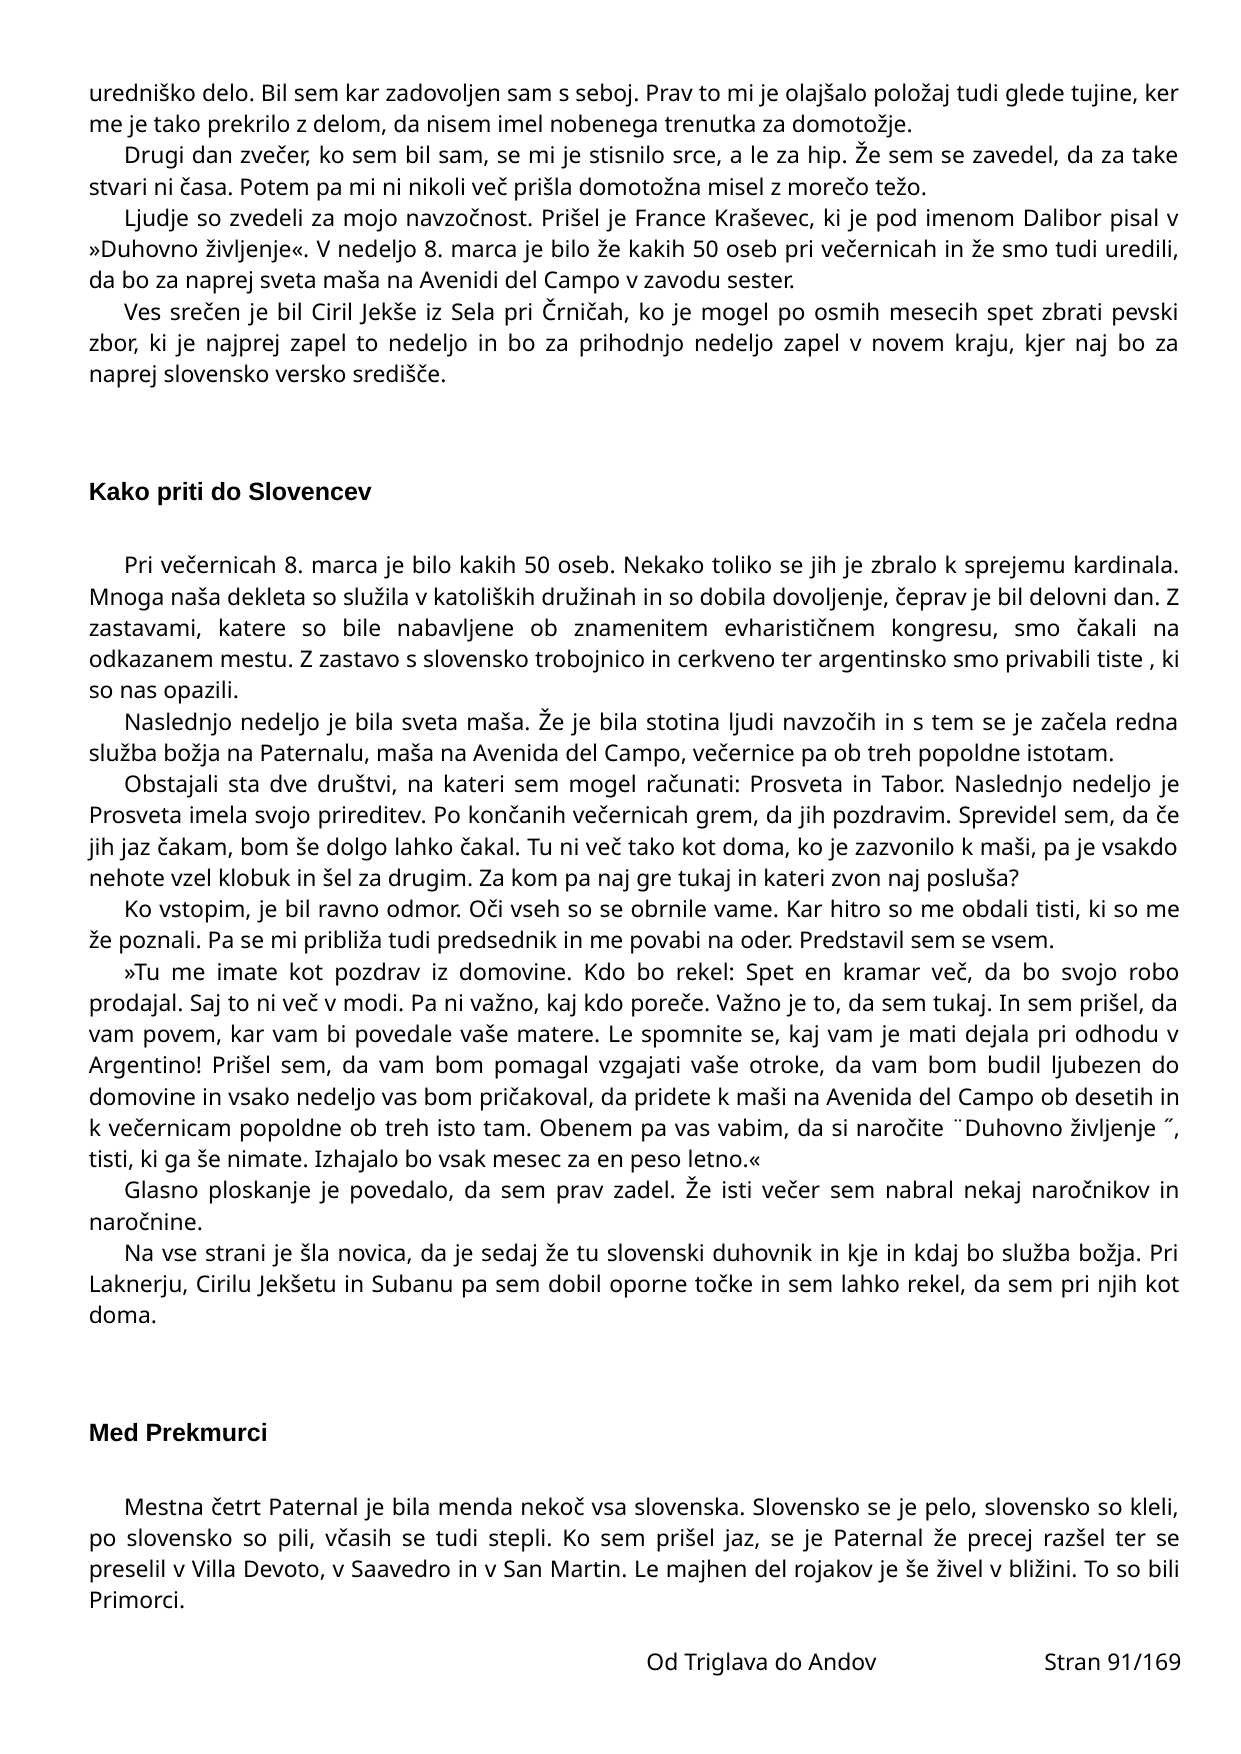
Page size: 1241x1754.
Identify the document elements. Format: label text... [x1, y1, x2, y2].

text Ko vstopim, je bil ravno odmor. Oči vseh so se obrnile vame. Kar hitro so me obdali tisti, ki so me že poznali. Pa se mi približa tudi predsednik in me povabi na oder. Predstavil sem se vsem. [88, 893, 1181, 956]
text uredniško delo. Bil sem kar zadovoljen sam s seboj. Prav to mi je olajšalo položaj tudi glede tujine, ker me je tako prekrilo z delom, da nisem imel nobenega trenutka za domotožje. [88, 77, 1181, 139]
text »Tu me imate kot pozdrav iz domovine. Kdo bo rekel: Spet en kramar več, da bo svojo robo prodajal. Saj to ni več v modi. Pa ni važno, kaj kdo poreče. Važno je to, da sem tukaj. In sem prišel, da vam povem, kar vam bi povedale vaše matere. Le spomnite se, kaj vam je mati dejala pri odhodu v Argentino! Prišel sem, da vam bom pomagal vzgajati vaše otroke, da vam bom budil ljubezen do domovine in vsako nedeljo vas bom pričakoval, da pridete k maši na Avenida del Campo ob desetih in k večernicam popoldne ob treh isto tam. Obenem pa vas vabim, da si naročite ¨Duhovno življenje ˝, tisti, ki ga še nimate. Izhajalo bo vsak mesec za en peso letno.« [88, 956, 1181, 1174]
subtitle Med Prekmurci [88, 1418, 1181, 1447]
text Ves srečen je bil Ciril Jekše iz Sela pri Črničah, ko je mogel po osmih mesecih spet zbrati pevski zbor, ki je najprej zapel to nedeljo in bo za prihodnjo nedeljo zapel v novem kraju, kjer naj bo za naprej slovensko versko središče. [88, 296, 1181, 389]
text Naslednjo nedeljo je bila sveta maša. Že je bila stotina ljudi navzočih in s tem se je začela redna služba božja na Paternalu, maša na Avenida del Campo, večernice pa ob treh popoldne istotam. [88, 706, 1181, 768]
text Drugi dan zvečer, ko sem bil sam, se mi je stisnilo srce, a le za hip. Že sem se zavedel, da za take stvari ni časa. Potem pa mi ni nikoli več prišla domotožna misel z morečo težo. [88, 139, 1181, 202]
text Obstajali sta dve društvi, na kateri sem mogel računati: Prosveta in Tabor. Naslednjo nedeljo je Prosveta imela svojo prireditev. Po končanih večernicah grem, da jih pozdravim. Sprevidel sem, da če jih jaz čakam, bom še dolgo lahko čakal. Tu ni več tako kot doma, ko je zazvonilo k maši, pa je vsakdo nehote vzel klobuk in šel za drugim. Za kom pa naj gre tukaj in kateri zvon naj posluša? [88, 768, 1181, 893]
subtitle Kako priti do Slovencev [88, 477, 1181, 506]
text Glasno ploskanje je povedalo, da sem prav zadel. Že isti večer sem nabral nekaj naročnikov in naročnine. [88, 1174, 1181, 1237]
text Na vse strani je šla novica, da je sedaj že tu slovenski duhovnik in kje in kdaj bo služba božja. Pri Laknerju, Cirilu Jekšetu in Subanu pa sem dobil oporne točke in sem lahko rekel, da sem pri njih kot doma. [88, 1237, 1181, 1331]
text Pri večernicah 8. marca je bilo kakih 50 oseb. Nekako toliko se jih je zbralo k sprejemu kardinala. Mnoga naša dekleta so služila v katoliških družinah in so dobila dovoljenje, čeprav je bil delovni dan. Z zastavami, katere so bile nabavljene ob znamenitem evharističnem kongresu, smo čakali na odkazanem mestu. Z zastavo s slovensko trobojnico in cerkveno ter argentinsko smo privabili tiste , ki so nas opazili. [88, 549, 1181, 706]
text Ljudje so zvedeli za mojo navzočnost. Prišel je France Kraševec, ki je pod imenom Dalibor pisal v »Duhovno življenje«. V nedeljo 8. marca je bilo že kakih 50 oseb pri večernicah in že smo tudi uredili, da bo za naprej sveta maša na Avenidi del Campo v zavodu sester. [88, 202, 1181, 296]
text Mestna četrt Paternal je bila menda nekoč vsa slovenska. Slovensko se je pelo, slovensko so kleli, po slovensko so pili, včasih se tudi stepli. Ko sem prišel jaz, se je Paternal že precej razšel ter se preselil v Villa Devoto, v Saavedro in v San Martin. Le majhen del rojakov je še živel v bližini. To so bili Primorci. [88, 1491, 1181, 1616]
